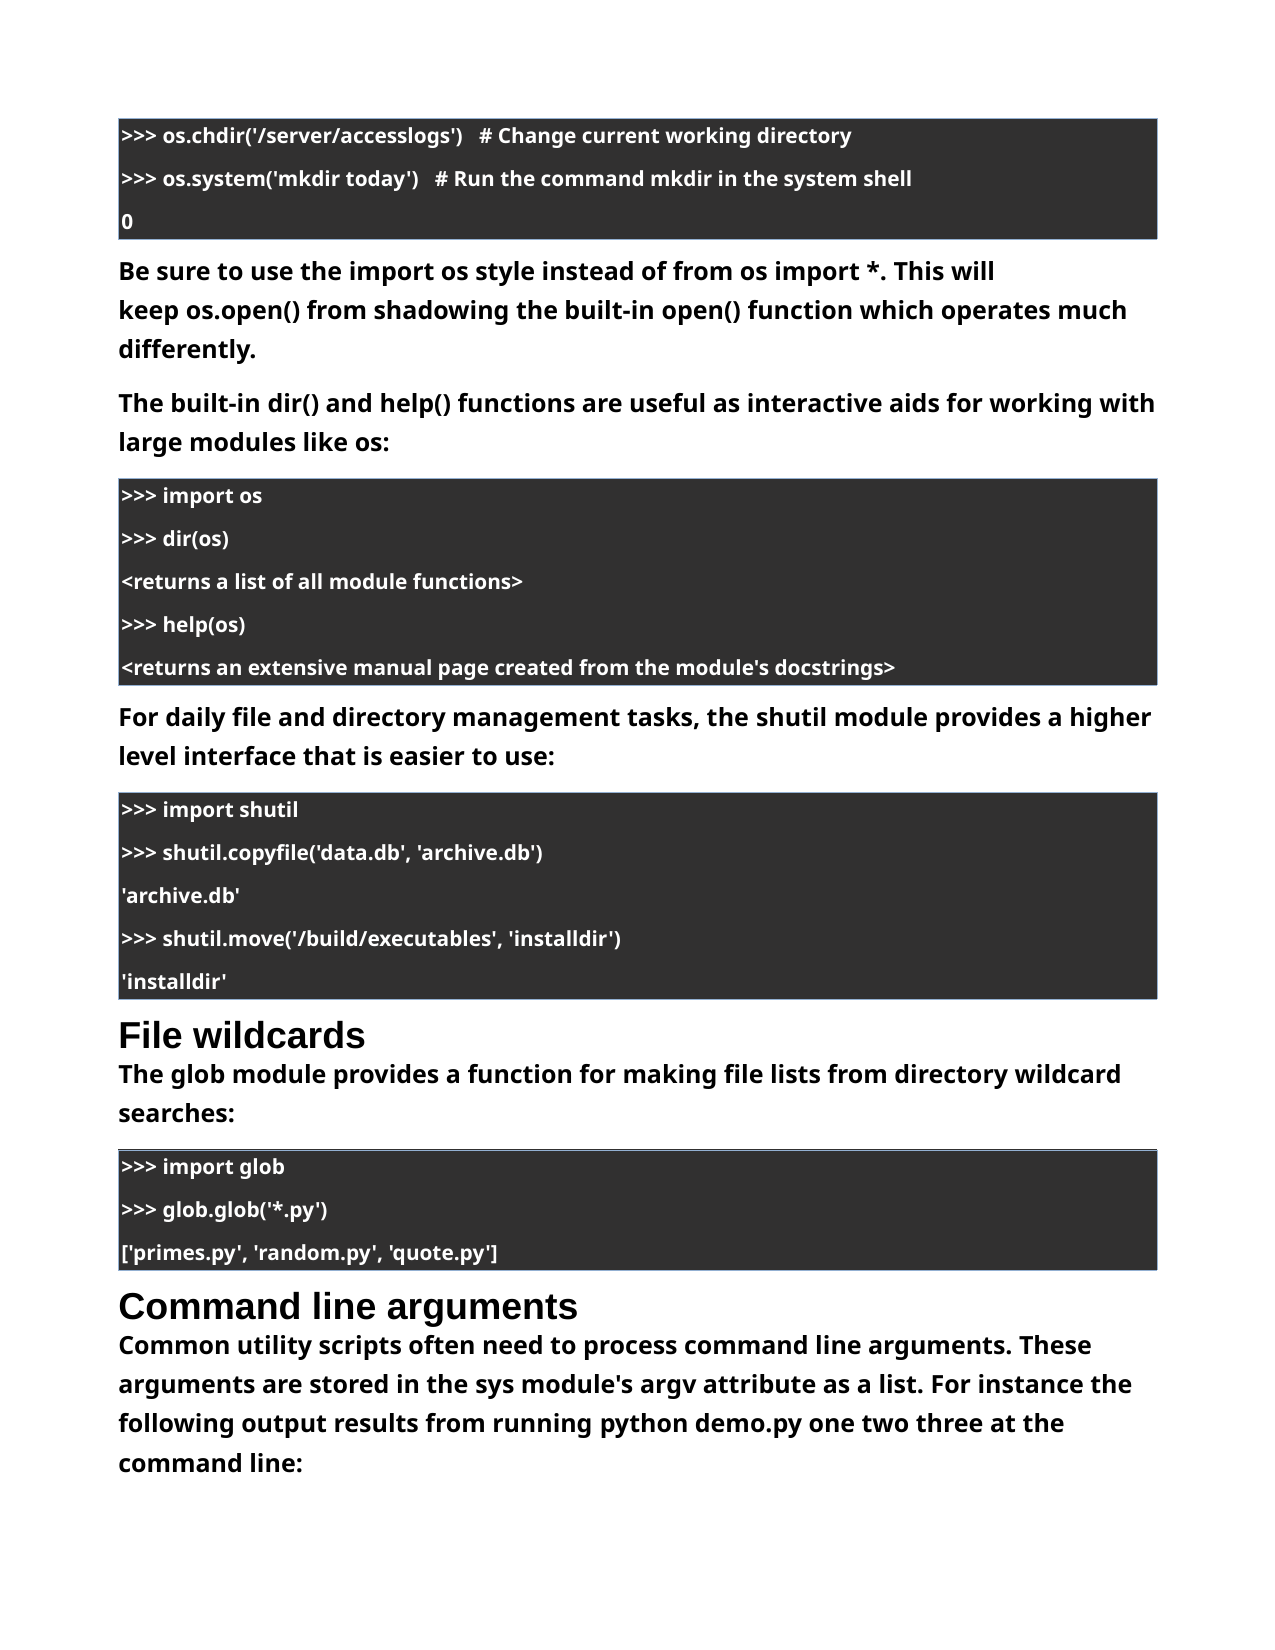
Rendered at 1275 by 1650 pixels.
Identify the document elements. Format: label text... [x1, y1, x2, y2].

text <returns a list of all module functions> [119, 564, 1157, 596]
text >>> shutil.move('/build/executables', 'installdir') [119, 921, 1157, 953]
text >>> import os [119, 479, 1157, 510]
subtitle File wildcards [118, 1013, 1157, 1057]
text >>> os.chdir('/server/accesslogs') # Change current working directory [119, 119, 1157, 149]
text Be sure to use the import os style instead of from os import *. This will keep os.open() from shadowing the built-in open() function which operates much differently. [118, 253, 1157, 366]
text >>> help(os) [119, 607, 1157, 639]
text The glob module provides a function for making file lists from directory wildcard searches: [118, 1057, 1157, 1130]
text >>> os.system('mkdir today') # Run the command mkdir in the system shell [119, 161, 1157, 193]
text >>> import glob [119, 1151, 1157, 1181]
text <returns an extensive manual page created from the module's docstrings> [119, 650, 1157, 685]
text >>> glob.glob('*.py') [119, 1192, 1157, 1224]
text >>> shutil.copyfile('data.db', 'archive.db') [119, 835, 1157, 867]
text >>> import shutil [119, 793, 1157, 824]
text The built-in dir() and help() functions are useful as interactive aids for working with large modules like os: [118, 385, 1157, 458]
text 0 [119, 204, 1157, 239]
text For daily file and directory management tasks, the shutil module provides a higher level interface that is easier to use: [118, 699, 1157, 773]
text 'installdir' [119, 964, 1157, 999]
text 'archive.db' [119, 878, 1157, 910]
text >>> dir(os) [119, 521, 1157, 553]
subtitle Command line arguments [118, 1284, 1157, 1328]
text Common utility scripts often need to process command line arguments. These arguments are stored in the sys module's argv attribute as a list. For instance the following output results from running python demo.py one two three at the command line: [118, 1328, 1157, 1479]
text ['primes.py', 'random.py', 'quote.py'] [119, 1236, 1157, 1270]
